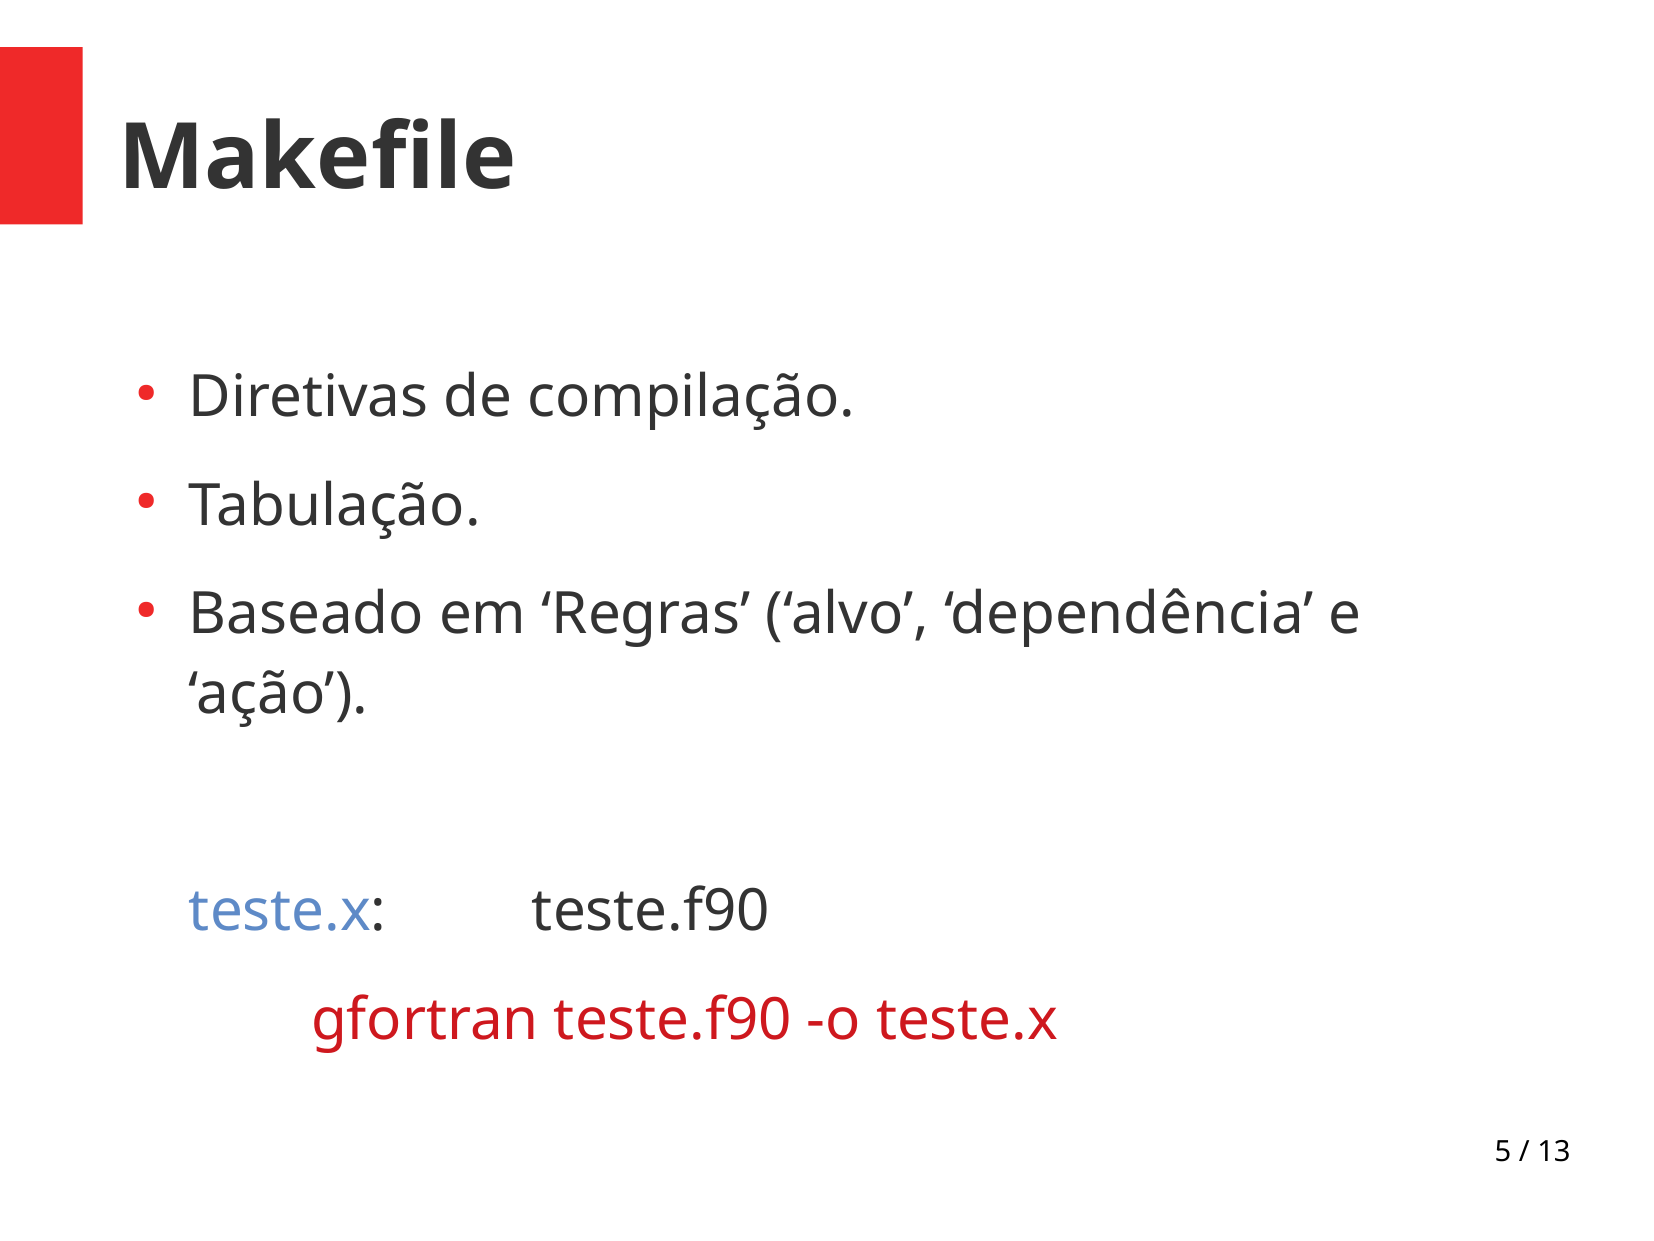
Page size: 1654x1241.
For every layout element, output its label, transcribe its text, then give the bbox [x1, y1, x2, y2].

title Makefile [118, 49, 1571, 257]
list Diretivas de compilação. Tabulação. Baseado em ‘Regras’ (‘alvo’, ‘dependência’ e ‘ação’). teste.x: teste.f90 gfortran teste.f90 -o teste.x [118, 354, 1536, 1074]
